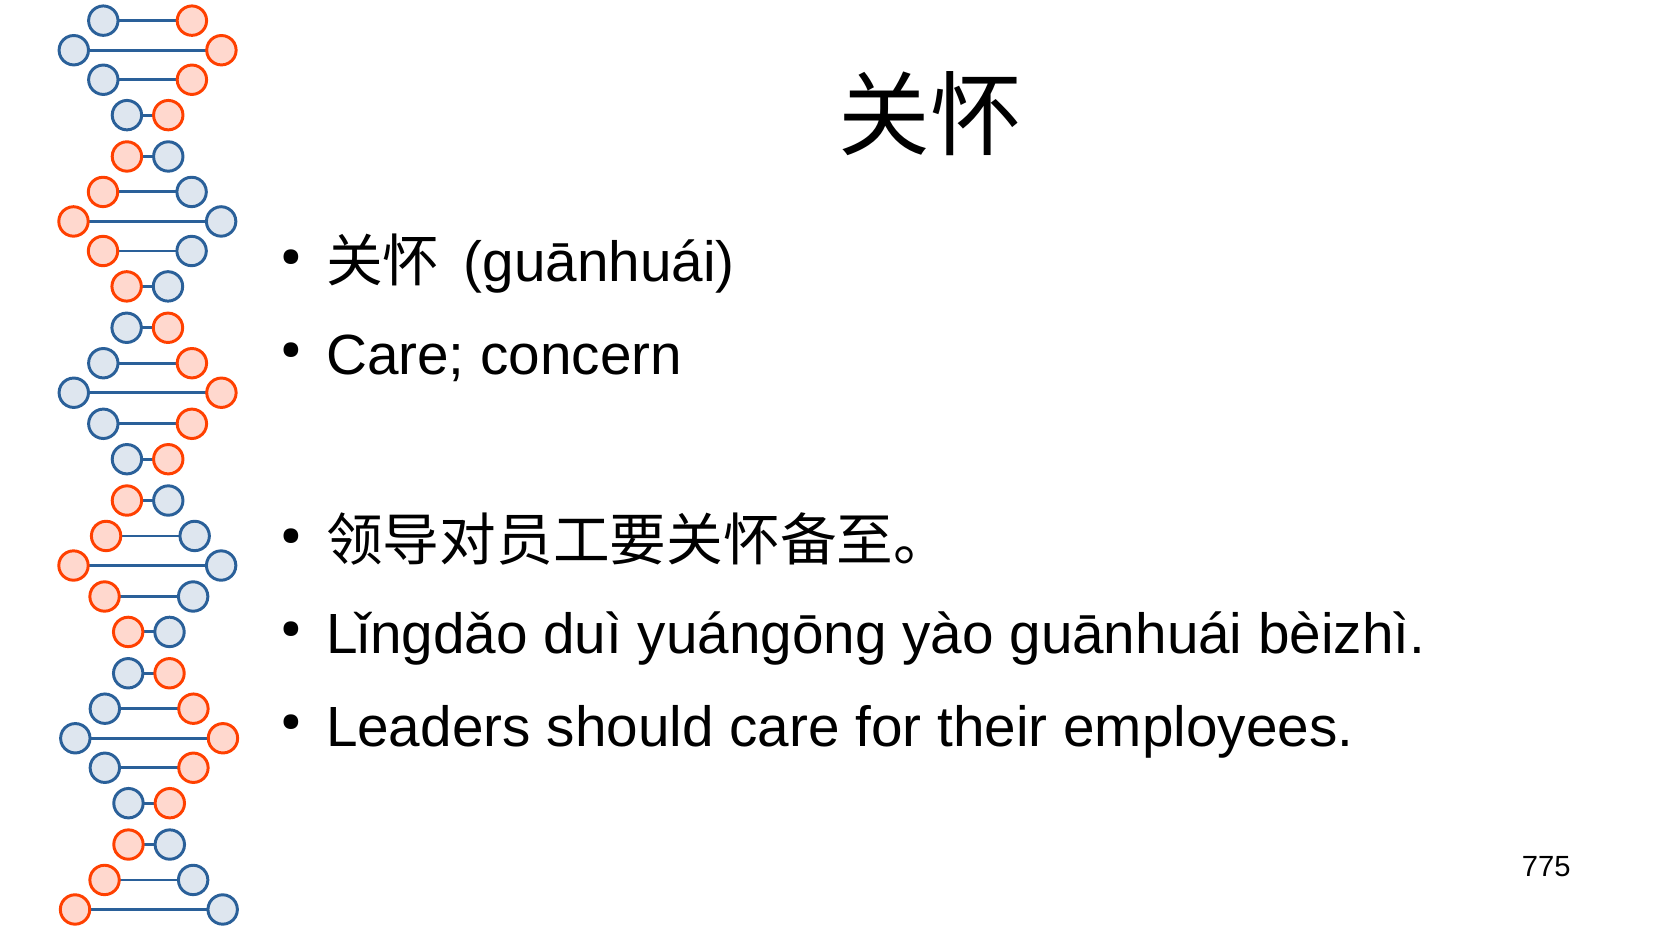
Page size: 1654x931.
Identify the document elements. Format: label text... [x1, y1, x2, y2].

list 关怀 (guānhuái) Care; concern 领导对员工要关怀备至。 Lǐngdǎo duì yuángōng yào guānhuái bèizhì. Leaders should care for their employees. [265, 224, 1595, 764]
title 关怀 [265, 35, 1595, 189]
